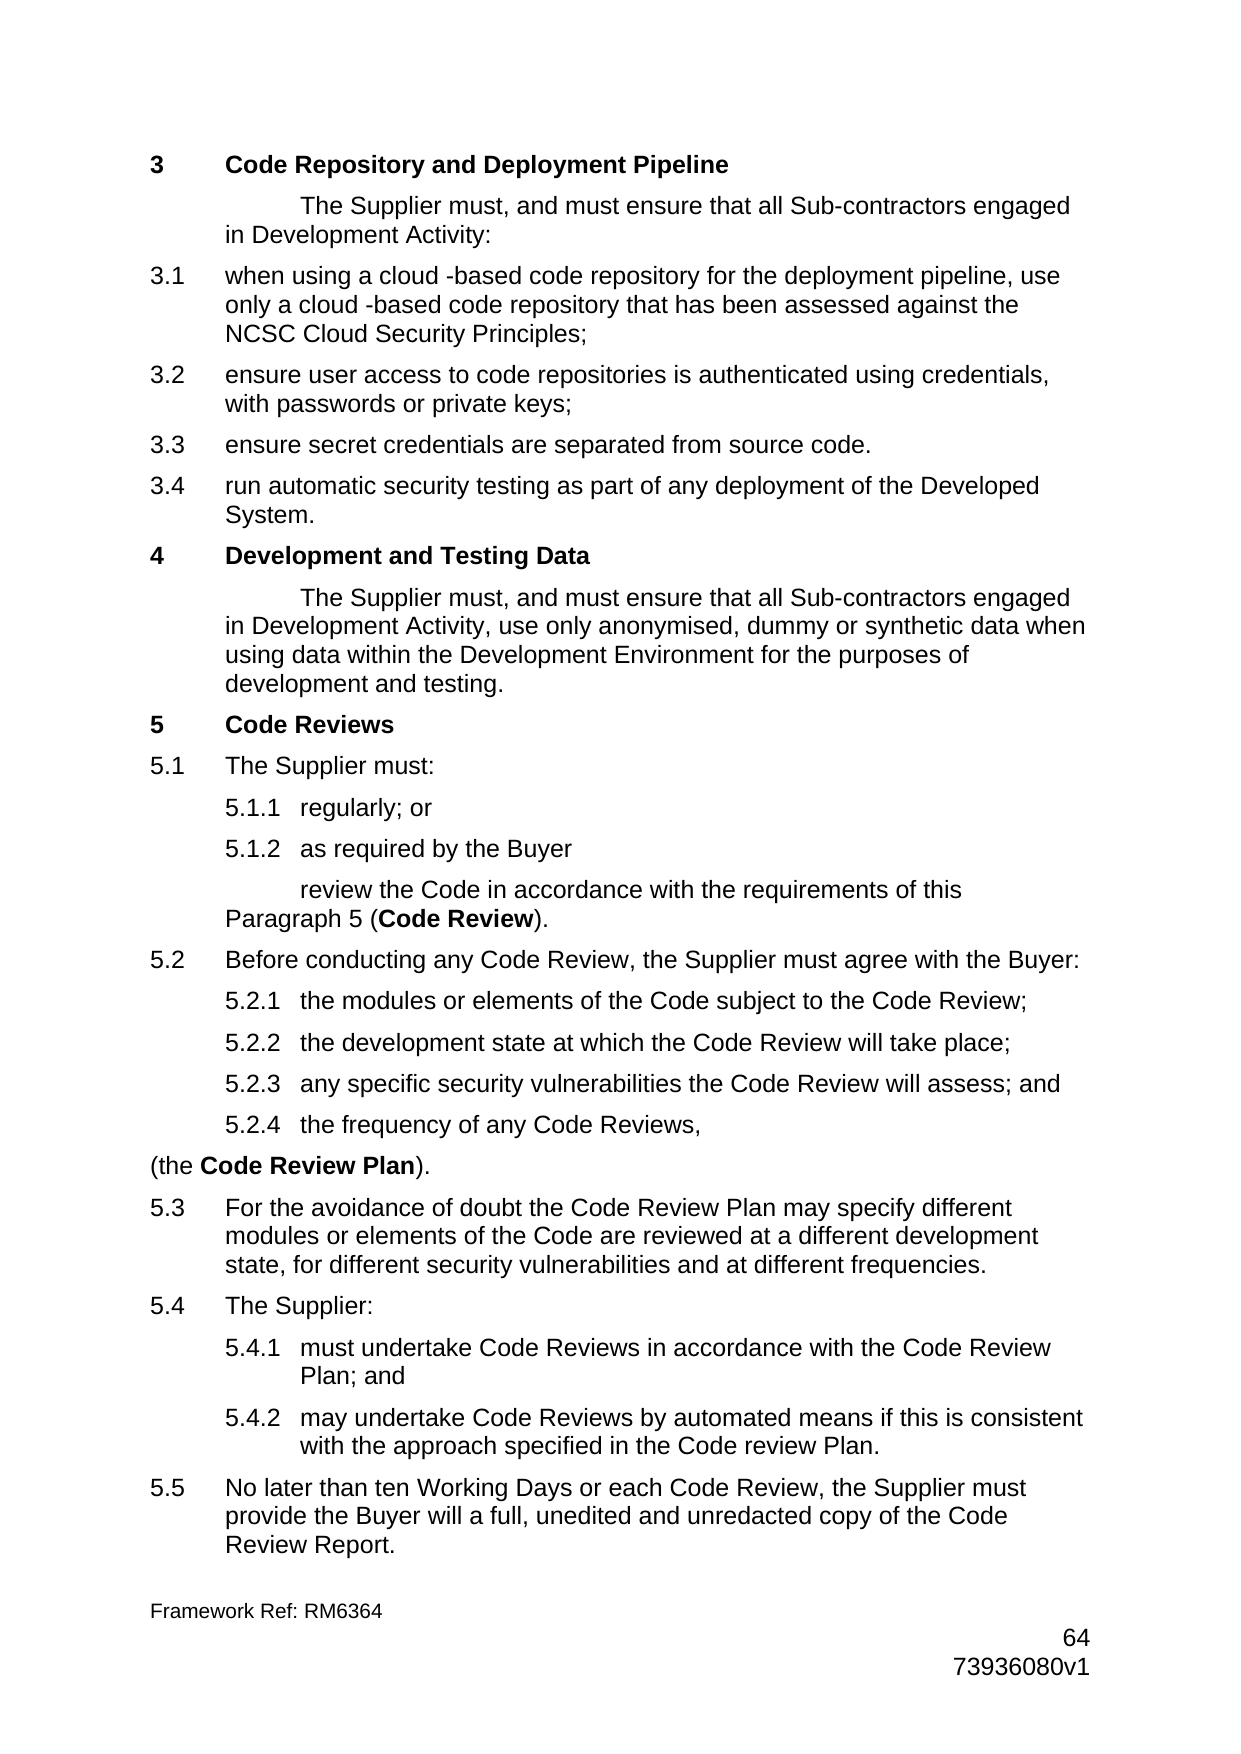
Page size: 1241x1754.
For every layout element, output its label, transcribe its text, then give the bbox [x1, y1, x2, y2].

list Code Reviews [150, 710, 1090, 739]
list regularly; or [225, 792, 1090, 821]
list run automatic security testing as part of any deployment of the Developed System. [150, 471, 1090, 529]
list The Supplier must: [150, 751, 1090, 780]
list the frequency of any Code Reviews, [225, 1110, 1090, 1139]
list The Supplier: [150, 1291, 1090, 1320]
list ensure user access to code repositories is authenticated using credentials, with passwords or private keys; [150, 360, 1090, 417]
list ensure secret credentials are separated from source code. [150, 430, 1090, 459]
list No later than ten Working Days or each Code Review, the Supplier must provide the Buyer will a full, unedited and unredacted copy of the Code Review Report. [150, 1472, 1090, 1559]
list Before conducting any Code Review, the Supplier must agree with the Buyer: [150, 945, 1090, 974]
text (the Code Review Plan). [150, 1151, 1090, 1180]
list For the avoidance of doubt the Code Review Plan may specify different modules or elements of the Code are reviewed at a different development state, for different security vulnerabilities and at different frequencies. [150, 1192, 1090, 1279]
list The Supplier must, and must ensure that all Sub-contractors engaged in Development Activity, use only anonymised, dummy or synthetic data when using data within the Development Environment for the purposes of development and testing. [225, 582, 1090, 697]
list the modules or elements of the Code subject to the Code Review; [225, 986, 1090, 1015]
list Code Repository and Deployment Pipeline [150, 150, 1090, 179]
list may undertake Code Reviews by automated means if this is consistent with the approach specified in the Code review Plan. [225, 1402, 1090, 1460]
list as required by the Buyer [225, 834, 1090, 862]
list the development state at which the Code Review will take place; [225, 1027, 1090, 1056]
list must undertake Code Reviews in accordance with the Code Review Plan; and [225, 1332, 1090, 1390]
list Development and Testing Data [150, 541, 1090, 570]
list The Supplier must, and must ensure that all Sub-contractors engaged in Development Activity: [225, 191, 1090, 249]
list when using a cloud -based code repository for the deployment pipeline, use only a cloud -based code repository that has been assessed against the NCSC Cloud Security Principles; [150, 261, 1090, 347]
list review the Code in accordance with the requirements of this Paragraph 5 (Code Review). [225, 875, 1090, 932]
list any specific security vulnerabilities the Code Review will assess; and [225, 1069, 1090, 1097]
